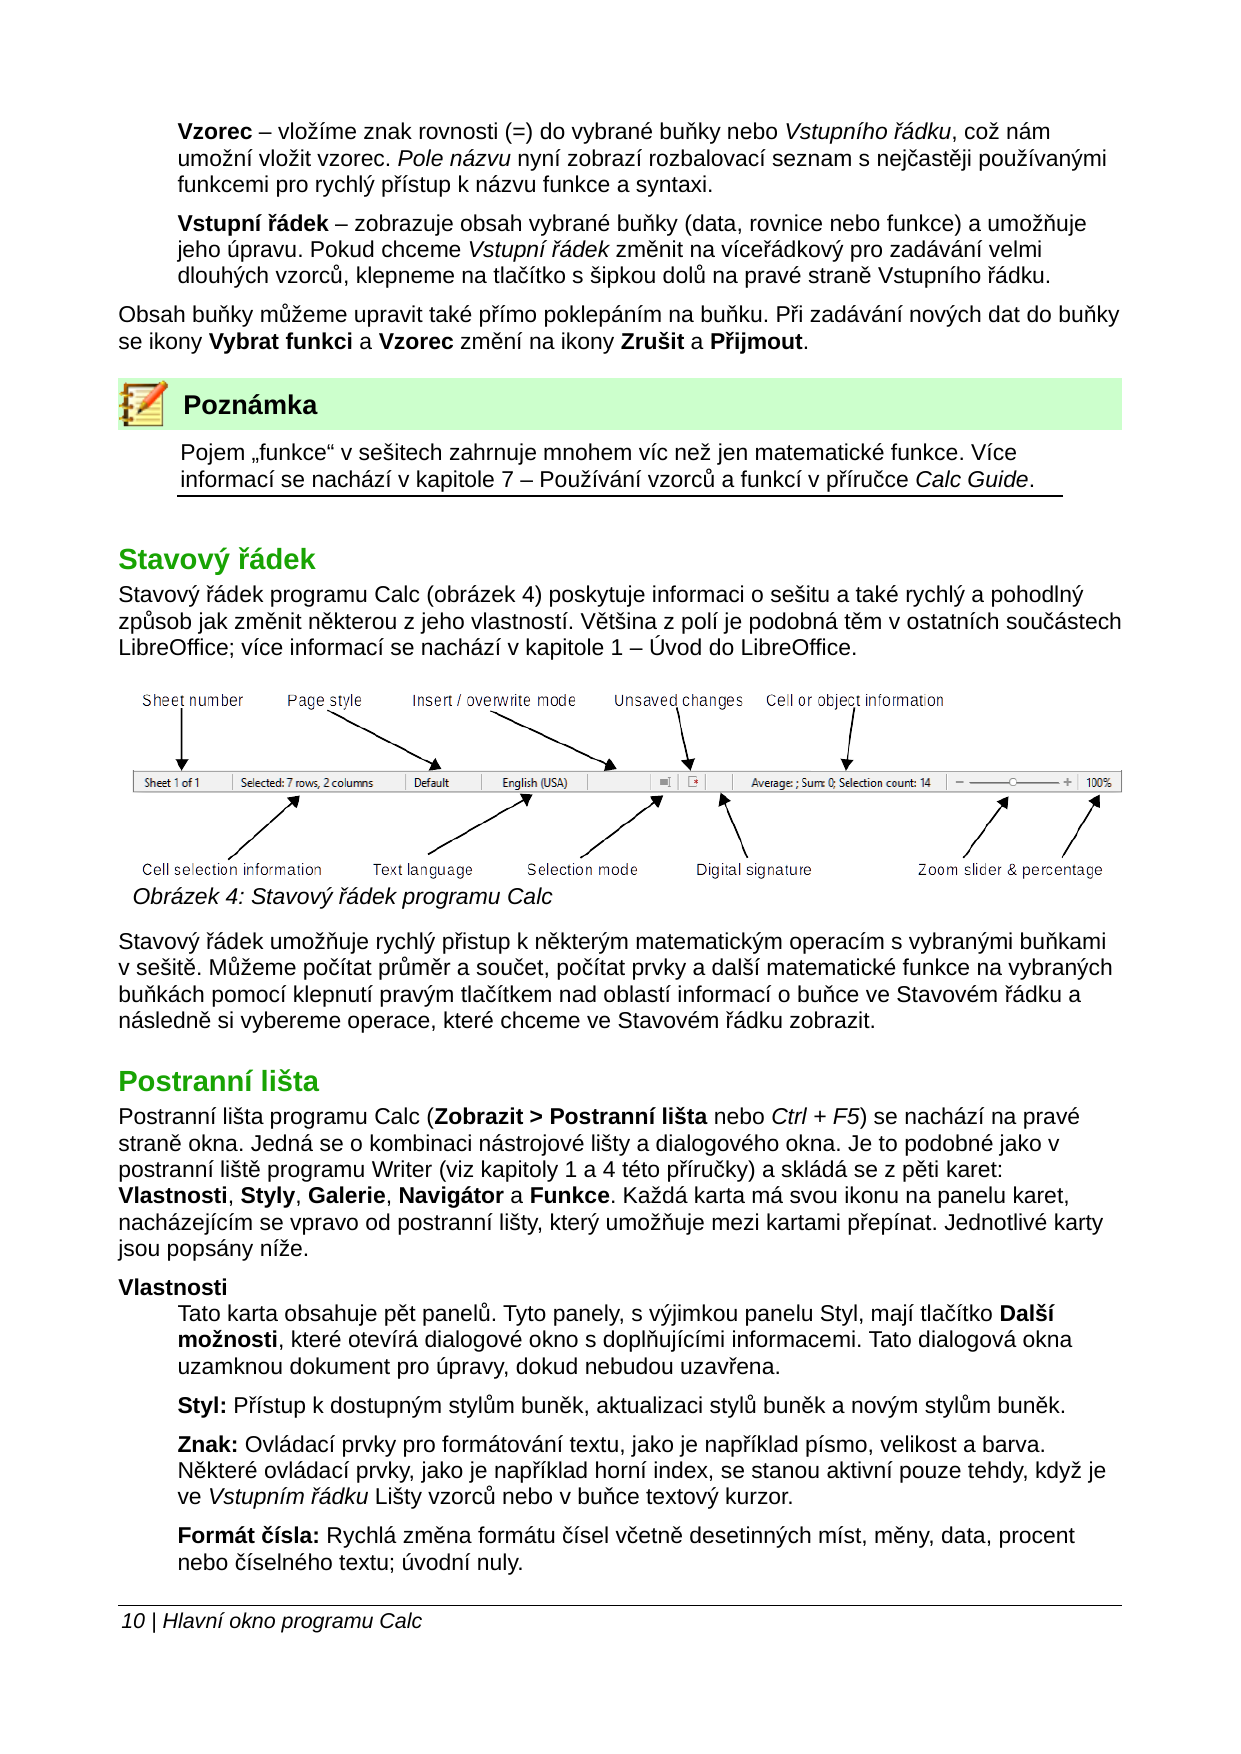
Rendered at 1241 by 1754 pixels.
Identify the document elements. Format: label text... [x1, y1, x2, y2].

picture [132, 684, 1123, 883]
text Vstupní řádek – zobrazuje obsah vybrané buňky (data, rovnice nebo funkce) a umožňuje jeho úpravu. Pokud chceme Vstupní řádek změnit na víceřádkový pro zadávání velmi dlouhých vzorců, klepneme na tlačítko s šipkou dolů na pravé straně Vstupního řádku. [177, 210, 1122, 289]
picture [119, 379, 170, 430]
subtitle Poznámka [118, 378, 1122, 430]
subtitle Postranní lišta [118, 1064, 1122, 1097]
text Vlastnosti [118, 1274, 1122, 1300]
text Obsah buňky můžeme upravit také přímo poklepáním na buňku. Při zadávání nových dat do buňky se ikony Vybrat funkci a Vzorec změní na ikony Zrušit a Přijmout. [118, 301, 1122, 354]
text Formát čísla: Rychlá změna formátu čísel včetně desetinných míst, měny, data, procent nebo číselného textu; úvodní nuly. [177, 1522, 1122, 1575]
subtitle Stavový řádek [118, 542, 1122, 575]
text Vzorec – vložíme znak rovnosti (=) do vybrané buňky nebo Vstupního řádku, což nám umožní vložit vzorec. Pole názvu nyní zobrazí rozbalovací seznam s nejčastěji používanými funkcemi pro rychlý přístup k názvu funkce a syntaxi. [177, 118, 1122, 197]
text Pojem „funkce“ v sešitech zahrnuje mnohem víc než jen matematické funkce. Více informací se nachází v kapitole 7 – Používání vzorců a funkcí v příručce Calc Guide. [177, 436, 1063, 495]
text Stavový řádek umožňuje rychlý přistup k některým matematickým operacím s vybranými buňkami v sešitě. Můžeme počítat průměr a součet, počítat prvky a další matematické funkce na vybraných buňkách pomocí klepnutí pravým tlačítkem nad oblastí informací o buňce ve Stavovém řádku a následně si vybereme operace, které chceme ve Stavovém řádku zobrazit. [118, 928, 1122, 1033]
text Styl: Přístup k dostupným stylům buněk, aktualizaci stylů buněk a novým stylům buněk. [177, 1392, 1122, 1418]
text Tato karta obsahuje pět panelů. Tyto panely, s výjimkou panelu Styl, mají tlačítko Další možnosti, které otevírá dialogové okno s doplňujícími informacemi. Tato dialogová okna uzamknou dokument pro úpravy, dokud nebudou uzavřena. [177, 1300, 1122, 1379]
text Stavový řádek programu Calc (obrázek 4) poskytuje informaci o sešitu a také rychlý a pohodlný způsob jak změnit některou z jeho vlastností. Většina z polí je podobná těm v ostatních součástech LibreOffice; více informací se nachází v kapitole 1 – Úvod do LibreOffice. [118, 581, 1122, 660]
text Postranní lišta programu Calc (Zobrazit > Postranní lišta nebo Ctrl + F5) se nachází na pravé straně okna. Jedná se o kombinaci nástrojové lišty a dialogového okna. Je to podobné jako v postranní liště programu Writer (viz kapitoly 1 a 4 této příručky) a skládá se z pěti karet: Vlastnosti, Styly, Galerie, Navigátor a Funkce. Každá karta má svou ikonu na panelu karet, nacházejícím se vpravo od postranní lišty, který umožňuje mezi kartami přepínat. Jednotlivé karty jsou popsány níže. [118, 1103, 1122, 1261]
text Obrázek 4: Stavový řádek programu Calc [132, 883, 1122, 909]
text Znak: Ovládací prvky pro formátování textu, jako je například písmo, velikost a barva. Některé ovládací prvky, jako je například horní index, se stanou aktivní pouze tehdy, když je ve Vstupním řádku Lišty vzorců nebo v buňce textový kurzor. [177, 1431, 1122, 1509]
